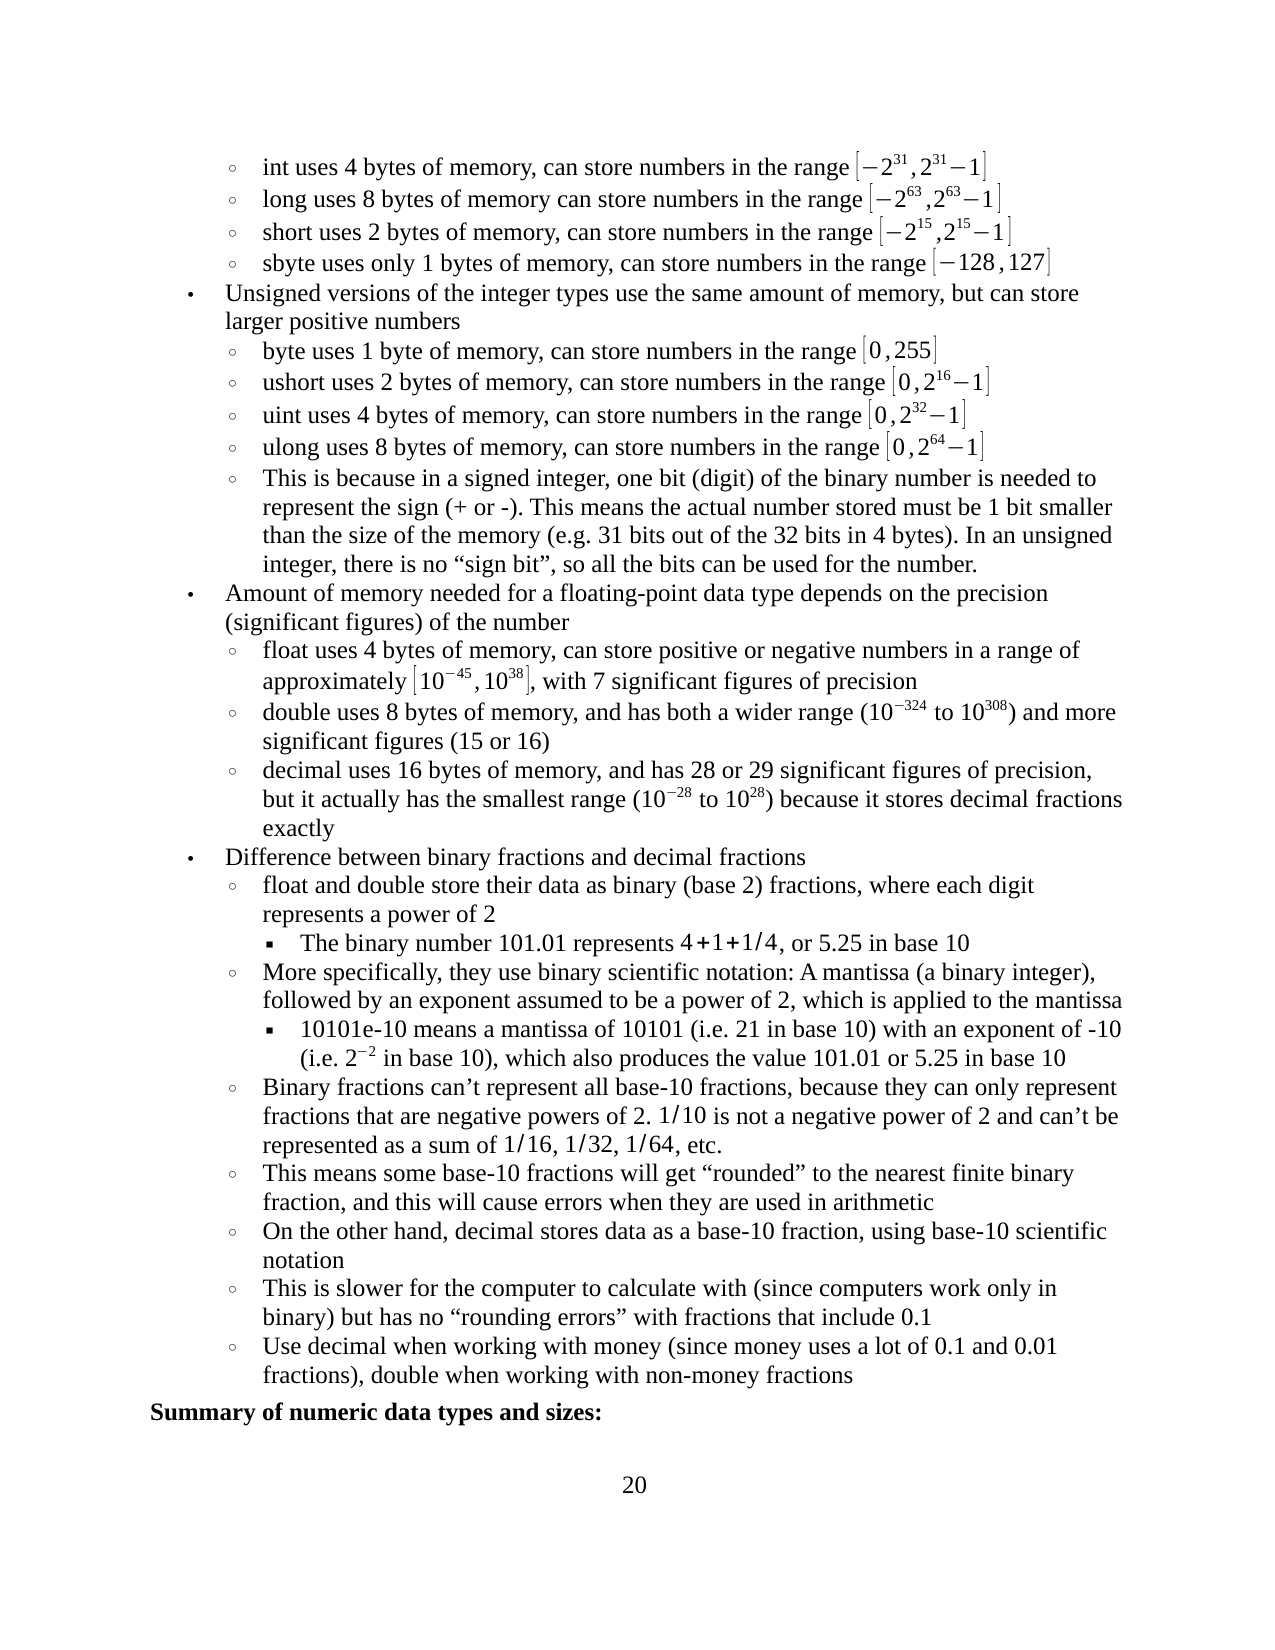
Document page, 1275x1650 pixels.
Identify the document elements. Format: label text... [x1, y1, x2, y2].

list uint uses 4 bytes of memory, can store numbers in the range [225, 398, 1125, 431]
list More specifically, they use binary scientific notation: A mantissa (a binary integer), followed by an exponent assumed to be a power of 2, which is applied to the mantissa [225, 957, 1125, 1014]
list Amount of memory needed for a floating-point data type depends on the precision (significant figures) of the number [187, 578, 1125, 635]
list This means some base-10 fractions will get “rounded” to the nearest finite binary fraction, and this will cause errors when they are used in arithmetic [225, 1158, 1125, 1216]
text Summary of numeric data types and sizes: [150, 1397, 1125, 1426]
list Use decimal when working with money (since money uses a lot of 0.1 and 0.01 fractions), double when working with non-money fractions [225, 1331, 1125, 1388]
list long uses 8 bytes of memory can store numbers in the range [225, 182, 1125, 215]
list int uses 4 bytes of memory, can store numbers in the range [225, 150, 1125, 182]
list byte uses 1 byte of memory, can store numbers in the range [225, 335, 1125, 366]
list ushort uses 2 bytes of memory, can store numbers in the range [225, 366, 1125, 398]
list float and double store their data as binary (base 2) fractions, where each digit represents a power of 2 [225, 870, 1125, 928]
list short uses 2 bytes of memory, can store numbers in the range [225, 215, 1125, 247]
list decimal uses 16 bytes of memory, and has 28 or 29 significant figures of precision, but it actually has the smallest range ( to ) because it stores decimal fractions exactly [225, 755, 1125, 842]
list The binary number 101.01 represents , or 5.25 in base 10 [262, 928, 1125, 957]
list This is because in a signed integer, one bit (digit) of the binary number is needed to represent the sign (+ or -). This means the actual number stored must be 1 bit smaller than the size of the memory (e.g. 31 bits out of the 32 bits in 4 bytes). In an unsigned integer, there is no “sign bit”, so all the bits can be used for the number. [225, 463, 1125, 578]
list Unsigned versions of the integer types use the same amount of memory, but can store larger positive numbers [187, 278, 1125, 335]
list double uses 8 bytes of memory, and has both a wider range ( to ) and more significant figures (15 or 16) [225, 697, 1125, 755]
list On the other hand, decimal stores data as a base-10 fraction, using base-10 scientific notation [225, 1216, 1125, 1273]
list 10101e-10 means a mantissa of 10101 (i.e. 21 in base 10) with an exponent of -10 (i.e. in base 10), which also produces the value 101.01 or 5.25 in base 10 [262, 1014, 1125, 1072]
list float uses 4 bytes of memory, can store positive or negative numbers in a range of approximately , with 7 significant figures of precision [225, 635, 1125, 697]
list sbyte uses only 1 bytes of memory, can store numbers in the range [225, 247, 1125, 278]
list Binary fractions can’t represent all base-10 fractions, because they can only represent fractions that are negative powers of 2. is not a negative power of 2 and can’t be represented as a sum of , , , etc. [225, 1072, 1125, 1158]
list This is slower for the computer to calculate with (since computers work only in binary) but has no “rounding errors” with fractions that include 0.1 [225, 1273, 1125, 1331]
list Difference between binary fractions and decimal fractions [187, 842, 1125, 870]
list ulong uses 8 bytes of memory, can store numbers in the range [225, 431, 1125, 463]
